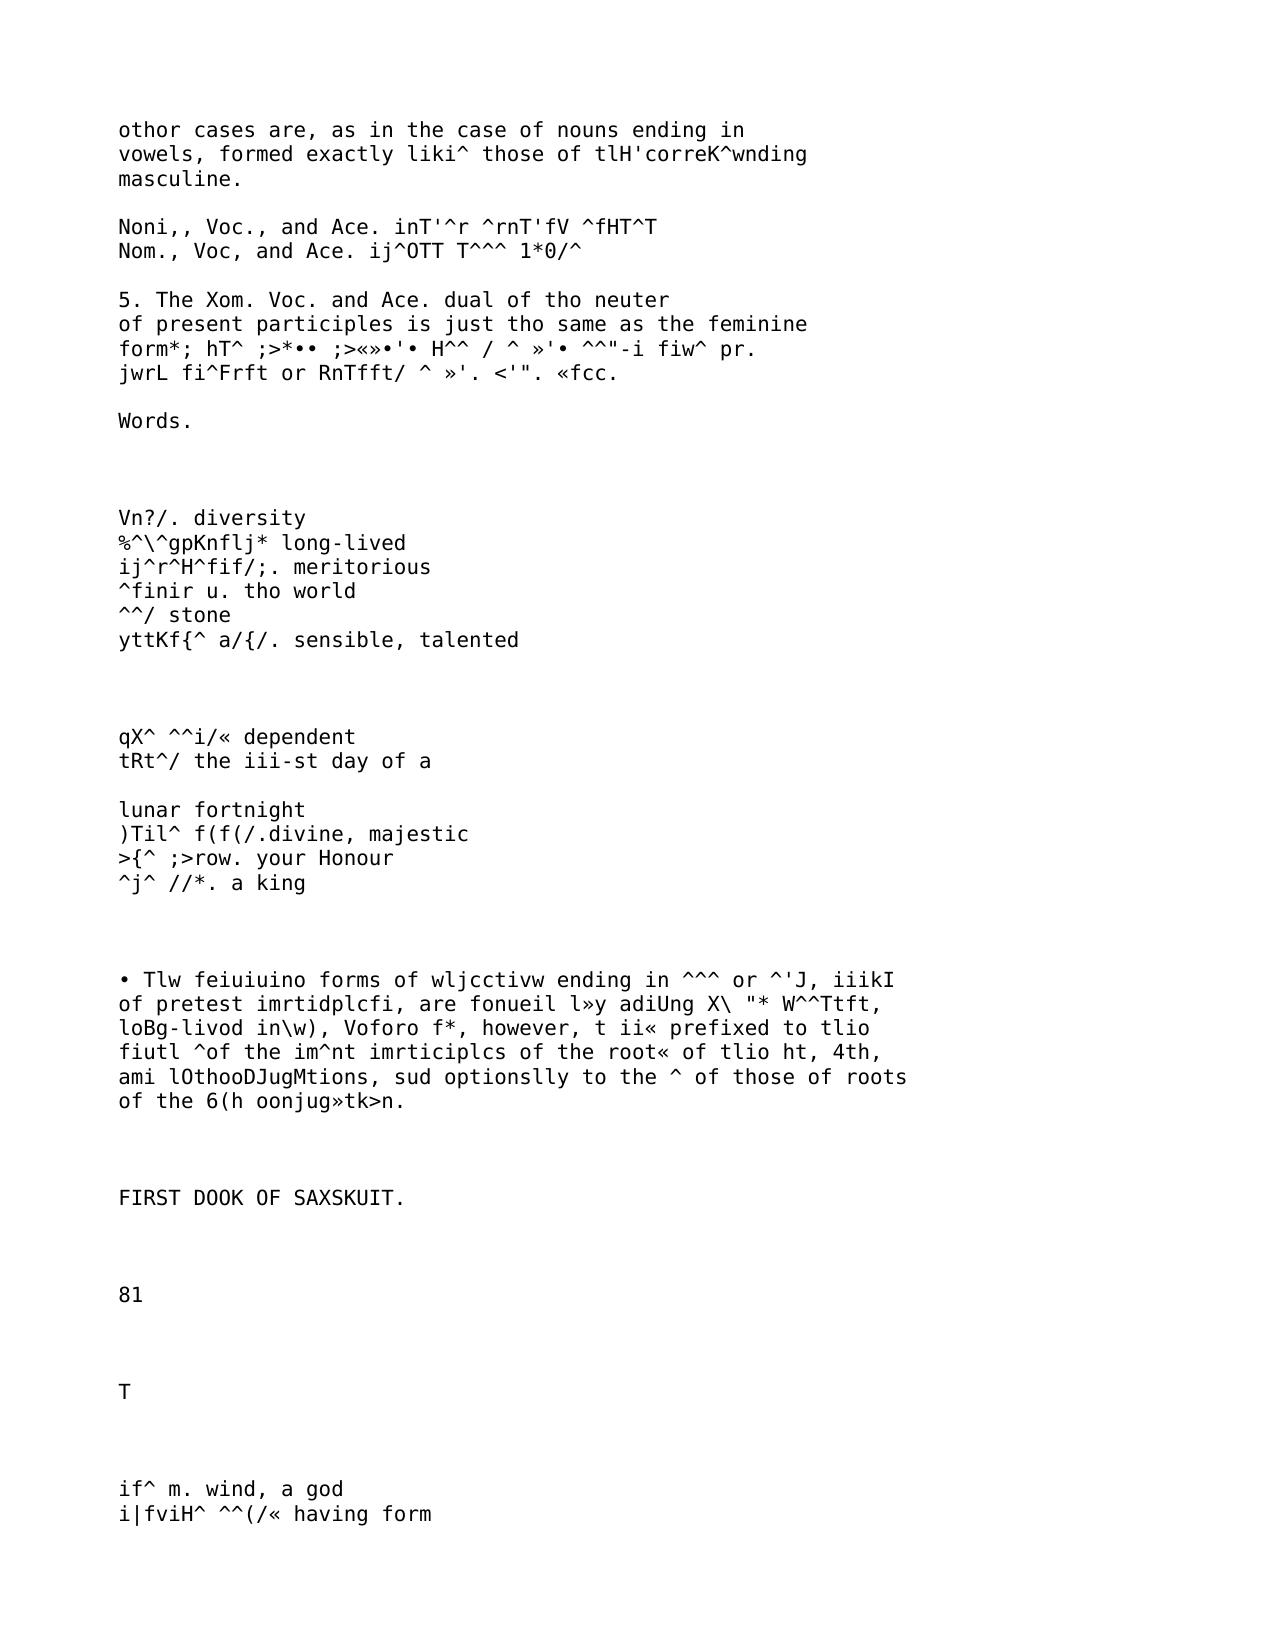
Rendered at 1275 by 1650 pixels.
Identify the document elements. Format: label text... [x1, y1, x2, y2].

text form*; hT^ ;>*•• ;>«»•'• H^^ / ^ »'• ^^"-i fiw^ pr. [118, 337, 1157, 361]
text fiutl ^of the im^nt imrticiplcs of the root« of tlio ht, 4th, [118, 1040, 1157, 1065]
text of present participles is just tho same as the feminine [118, 312, 1157, 337]
text ^finir u. tho world [118, 579, 1157, 603]
text lunar fortnight [118, 798, 1157, 822]
text tRt^/ the iii-st day of a [118, 749, 1157, 773]
text T [118, 1380, 1157, 1404]
text masculine. [118, 167, 1157, 191]
text loBg-livod in\w), Voforo f*, however, t ii« prefixed to tlio [118, 1016, 1157, 1040]
text Words. [118, 409, 1157, 434]
text )Til^ f(f(/.divine, majestic [118, 822, 1157, 846]
text vowels, formed exactly liki^ those of tlH'correK^wnding [118, 142, 1157, 167]
text ami lOthooDJugMtions, sud optionslly to the ^ of those of roots [118, 1065, 1157, 1089]
text jwrL fi^Frft or RnTfft/ ^ »'. <'". «fcc. [118, 361, 1157, 385]
text Noni,, Voc., and Ace. inT'^r ^rnT'fV ^fHT^T [118, 215, 1157, 239]
text Nom., Voc, and Ace. ij^OTT T^^^ 1*0/^ [118, 239, 1157, 264]
text othor cases are, as in the case of nouns ending in [118, 118, 1157, 142]
text qX^ ^^i/« dependent [118, 725, 1157, 749]
text of the 6(h oonjug»tk>n. [118, 1089, 1157, 1113]
text FIRST DOOK OF SAXSKUIT. [118, 1186, 1157, 1210]
text i|fviH^ ^^(/« having form [118, 1502, 1157, 1526]
text yttKf{^ a/{/. sensible, talented [118, 628, 1157, 652]
text >{^ ;>row. your Honour [118, 846, 1157, 871]
text 81 [118, 1283, 1157, 1307]
text if^ m. wind, a god [118, 1477, 1157, 1502]
text • Tlw feiuiuino forms of wljcctivw ending in ^^^ or ^'J, iiikI [118, 968, 1157, 992]
text ij^r^H^fif/;. meritorious [118, 555, 1157, 579]
text ^^/ stone [118, 603, 1157, 628]
text 5. The Xom. Voc. and Ace. dual of tho neuter [118, 288, 1157, 312]
text of pretest imrtidplcfi, are fonueil l»y adiUng X\ "* W^^Ttft, [118, 992, 1157, 1016]
text ^j^ //*. a king [118, 871, 1157, 895]
text %^\^gpKnflj* long-lived [118, 531, 1157, 555]
text Vn?/. diversity [118, 506, 1157, 531]
